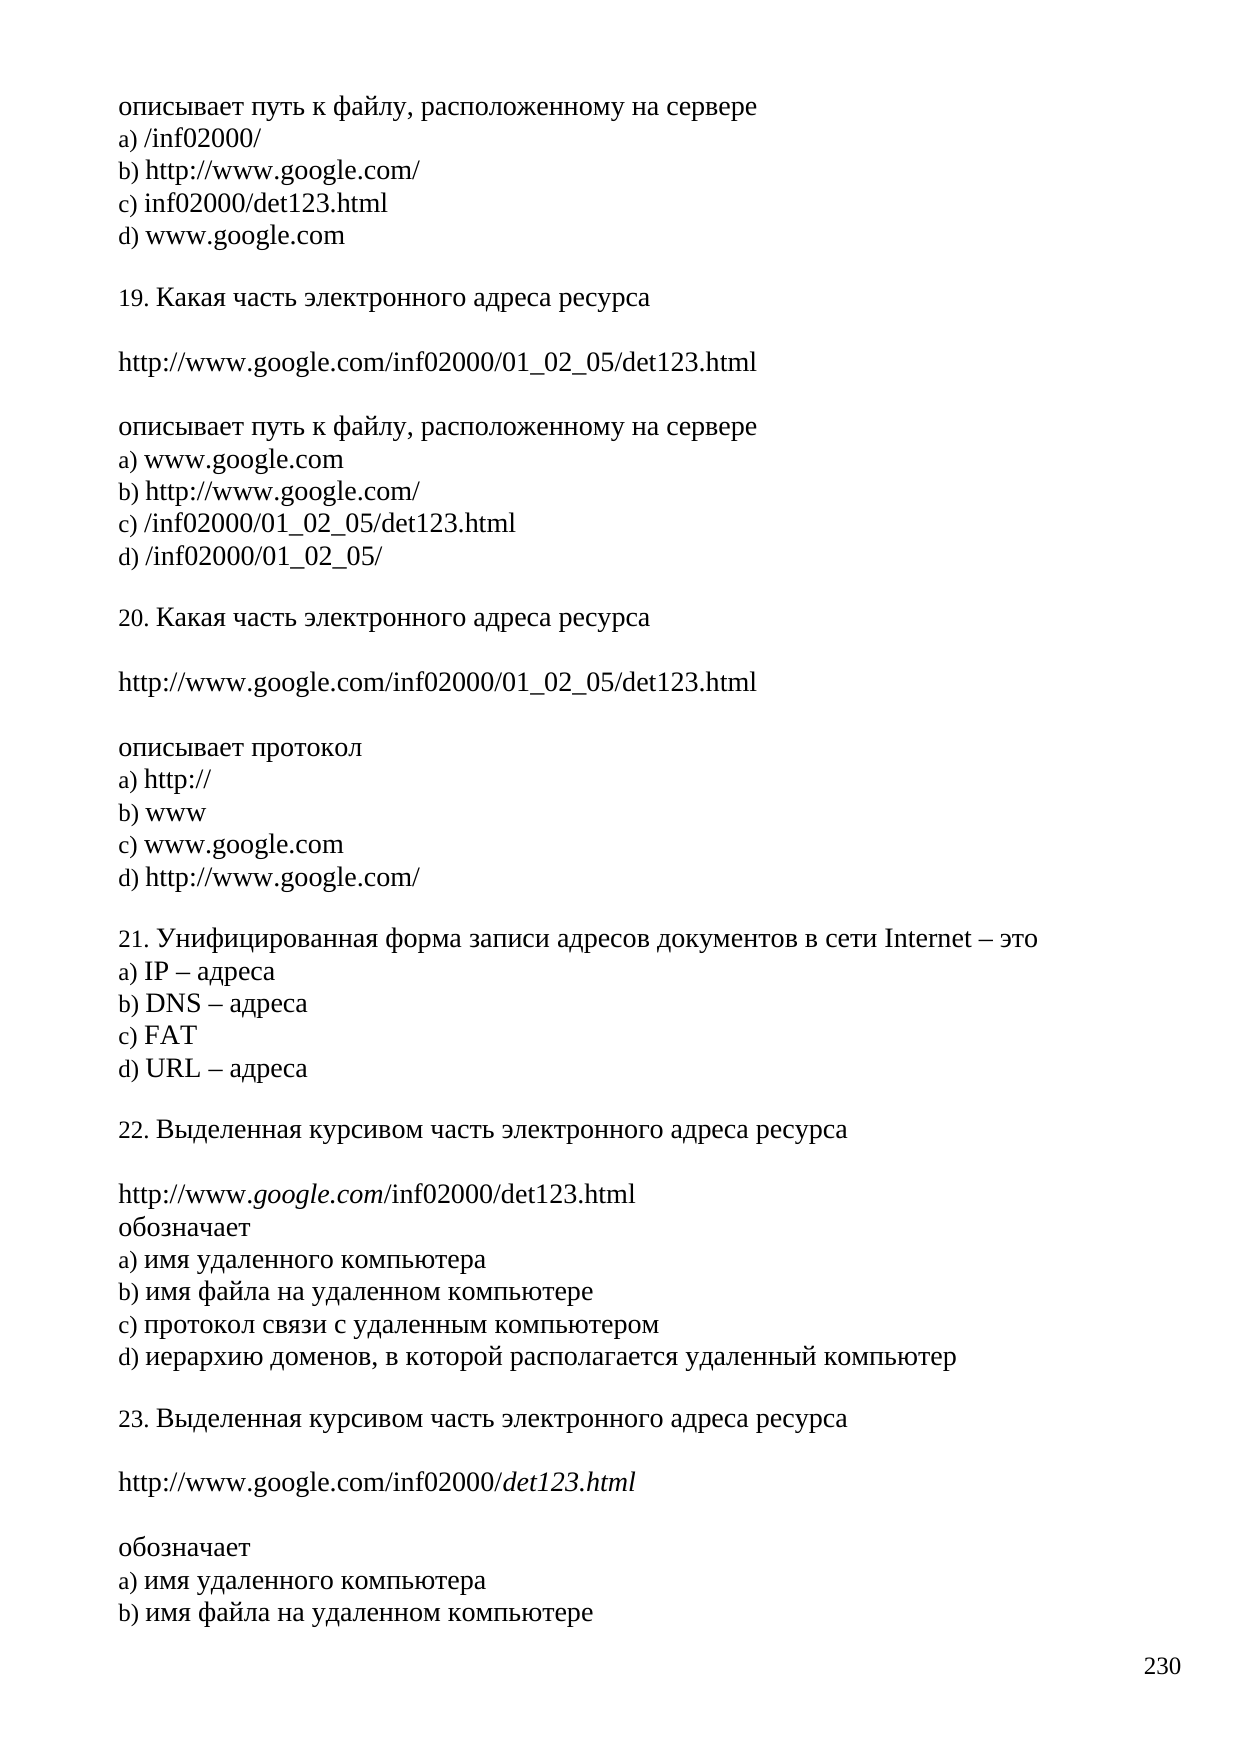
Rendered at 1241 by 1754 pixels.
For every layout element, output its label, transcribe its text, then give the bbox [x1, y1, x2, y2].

text описывает путь к файлу, расположенному на сервере a) /inf02000/ b) http://www.google.com/ c) inf02000/det123.html d) www.google.com [118, 89, 1181, 251]
text 20. Какая часть электронного адреса ресурса http://www.google.com/inf02000/01_02_05/det123.html описывает протокол a) http:// b) www c) www.google.com d) http://www.google.com/ [118, 601, 1181, 892]
text 23. Выделенная курсивом часть электронного адреса ресурса http://www.google.com/inf02000/det123.html обозначает a) имя удаленного компьютера b) имя файла на удаленном компьютере [118, 1401, 1181, 1627]
text 22. Выделенная курсивом часть электронного адреса ресурса http://www.google.com/inf02000/det123.html обозначает a) имя удаленного компьютера b) имя файла на удаленном компьютере c) протокол связи с удаленным компьютером d) иерархию доменов, в которой располагается удаленный компьютер [118, 1112, 1181, 1372]
text 19. Какая часть электронного адреса ресурса http://www.google.com/inf02000/01_02_05/det123.html описывает путь к файлу, расположенному на сервере a) www.google.com b) http://www.google.com/ c) /inf02000/01_02_05/det123.html d) /inf02000/01_02_05/ [118, 280, 1181, 571]
text 21. Унифицированная форма записи адресов документов в сети Internet – это a) IP – адреса b) DNS – адреса c) FAT d) URL – адреса [118, 921, 1181, 1083]
